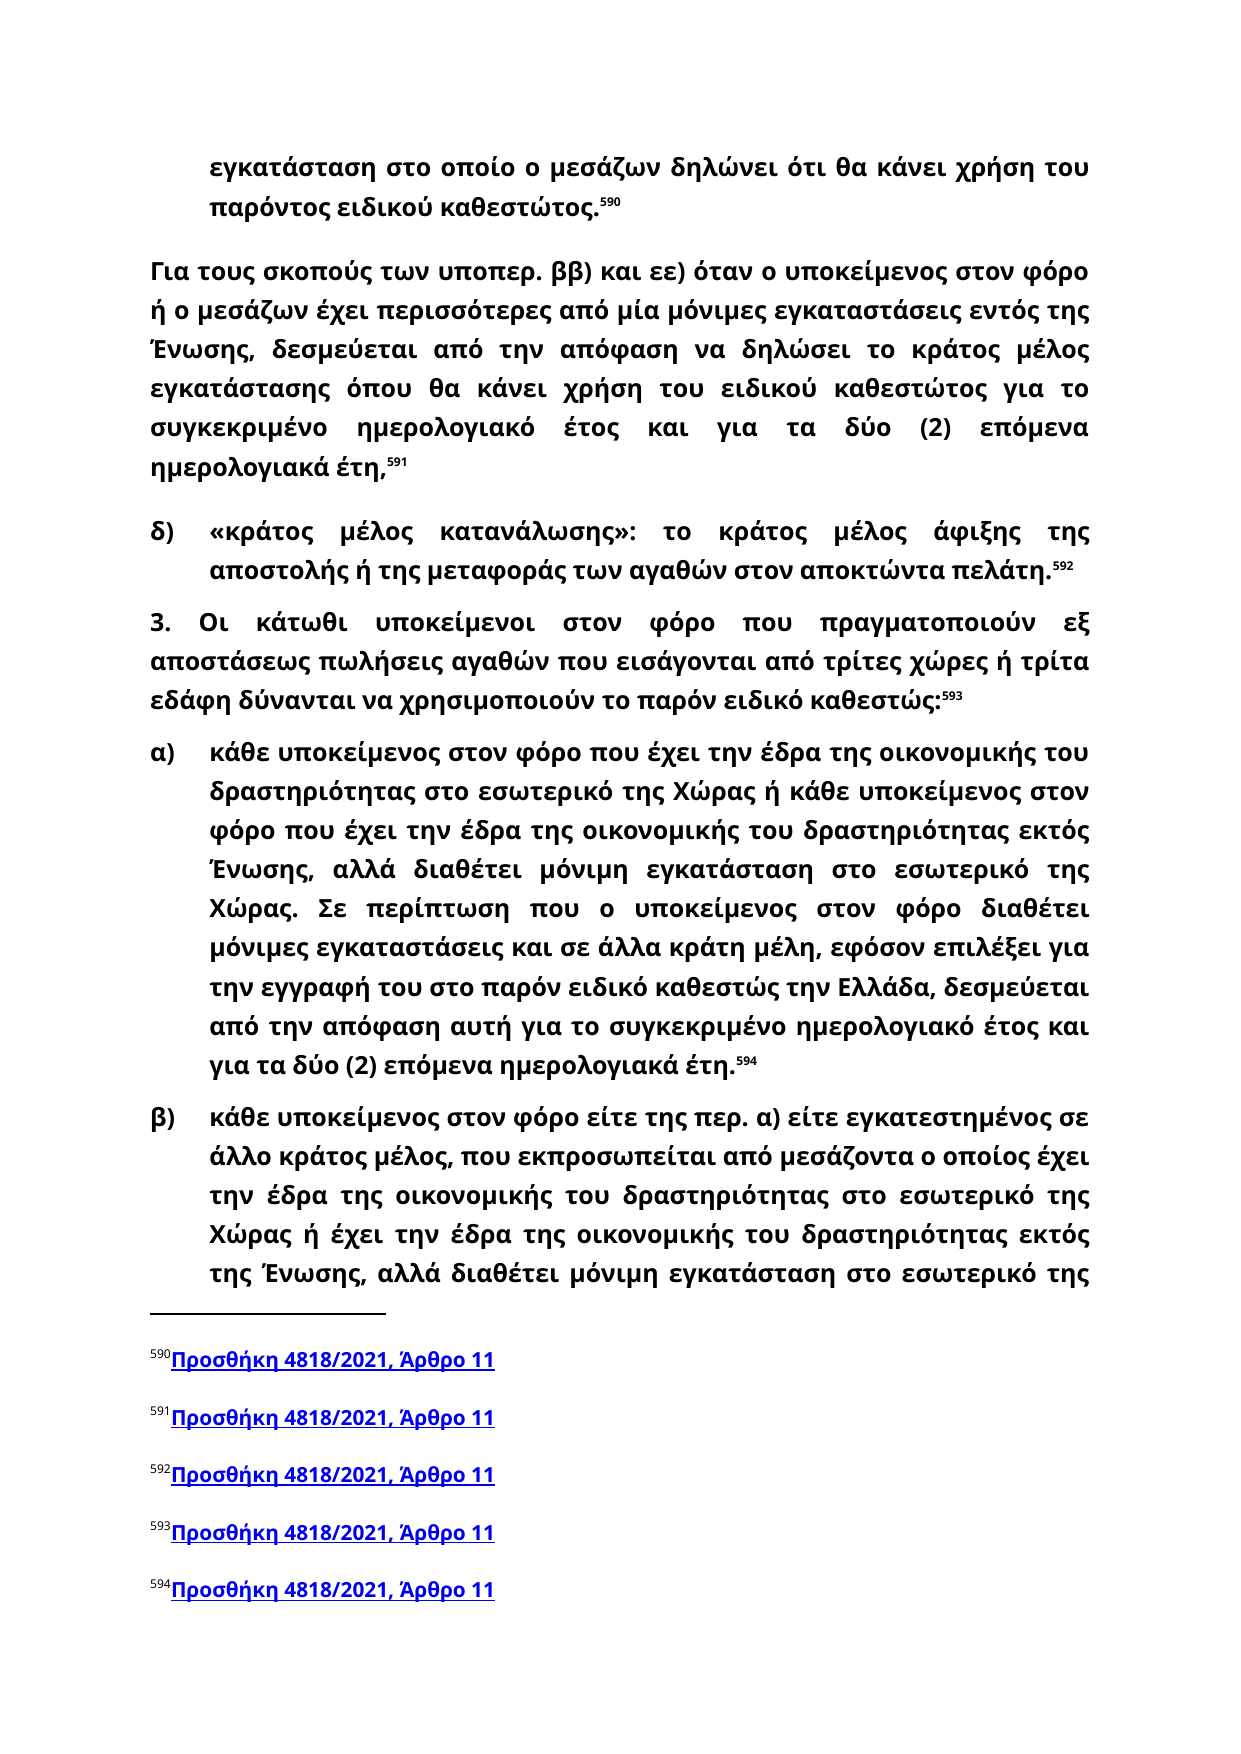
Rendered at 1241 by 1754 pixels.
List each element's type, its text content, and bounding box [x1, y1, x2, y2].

text Προσθήκη 4818/2021, Άρθρο 11 [150, 1518, 1090, 1546]
list εγκατάσταση στο οποίο ο μεσάζων δηλώνει ότι θα κάνει χρήση του παρόντος ειδικού καθεστώτος. [150, 150, 1090, 223]
text Προσθήκη 4818/2021, Άρθρο 11 [150, 1576, 1090, 1604]
text Προσθήκη 4818/2021, Άρθρο 11 [150, 1403, 1090, 1431]
text Προσθήκη 4818/2021, Άρθρο 11 [150, 1345, 1090, 1373]
list δ) «κράτος μέλος κατανάλωσης»: το κράτος μέλος άφιξης της αποστολής ή της μεταφοράς των αγαθών στον αποκτώντα πελάτη. [150, 513, 1090, 587]
text 3. Οι κάτωθι υποκείμενοι στον φόρο που πραγματοποιούν εξ αποστάσεως πωλήσεις αγαθών που εισάγονται από τρίτες χώρες ή τρίτα εδάφη δύνανται να χρησιμοποιούν το παρόν ειδικό καθεστώς: [150, 604, 1090, 717]
text Για τους σκοπούς των υποπερ. ββ) και εε) όταν ο υποκείμενος στον φόρο ή ο μεσάζων έχει περισσότερες από μία μόνιμες εγκαταστάσεις εντός της Ένωσης, δεσμεύεται από την απόφαση να δηλώσει το κράτος μέλος εγκατάστασης όπου θα κάνει χρήση του ειδικού καθεστώτος για το συγκεκριμένο ημερολογιακό έτος και για τα δύο (2) επόμενα ημερολογιακά έτη, [150, 253, 1090, 483]
list β) κάθε υποκείμενος στον φόρο είτε της περ. α) είτε εγκατεστημένος σε άλλο κράτος μέλος, που εκπροσωπείται από μεσάζοντα ο οποίος έχει την έδρα της οικονομικής του δραστηριότητας στο εσωτερικό της Χώρας ή έχει την έδρα της οικονομικής του δραστηριότητας εκτός της Ένωσης, αλλά διαθέτει μόνιμη εγκατάσταση στο εσωτερικό της [150, 1099, 1090, 1290]
text Προσθήκη 4818/2021, Άρθρο 11 [150, 1460, 1090, 1489]
list α) κάθε υποκείμενος στον φόρο που έχει την έδρα της οικονομικής του δραστηριότητας στο εσωτερικό της Χώρας ή κάθε υποκείμενος στον φόρο που έχει την έδρα της οικονομικής του δραστηριότητας εκτός Ένωσης, αλλά διαθέτει μόνιμη εγκατάσταση στο εσωτερικό της Χώρας. Σε περίπτωση που ο υποκείμενος στον φόρο διαθέτει μόνιμες εγκαταστάσεις και σε άλλα κράτη μέλη, εφόσον επιλέξει για την εγγραφή του στο παρόν ειδικό καθεστώς την Ελλάδα, δεσμεύεται από την απόφαση αυτή για το συγκεκριμένο ημερολογιακό έτος και για τα δύο (2) επόμενα ημερολογιακά έτη. [150, 734, 1090, 1082]
